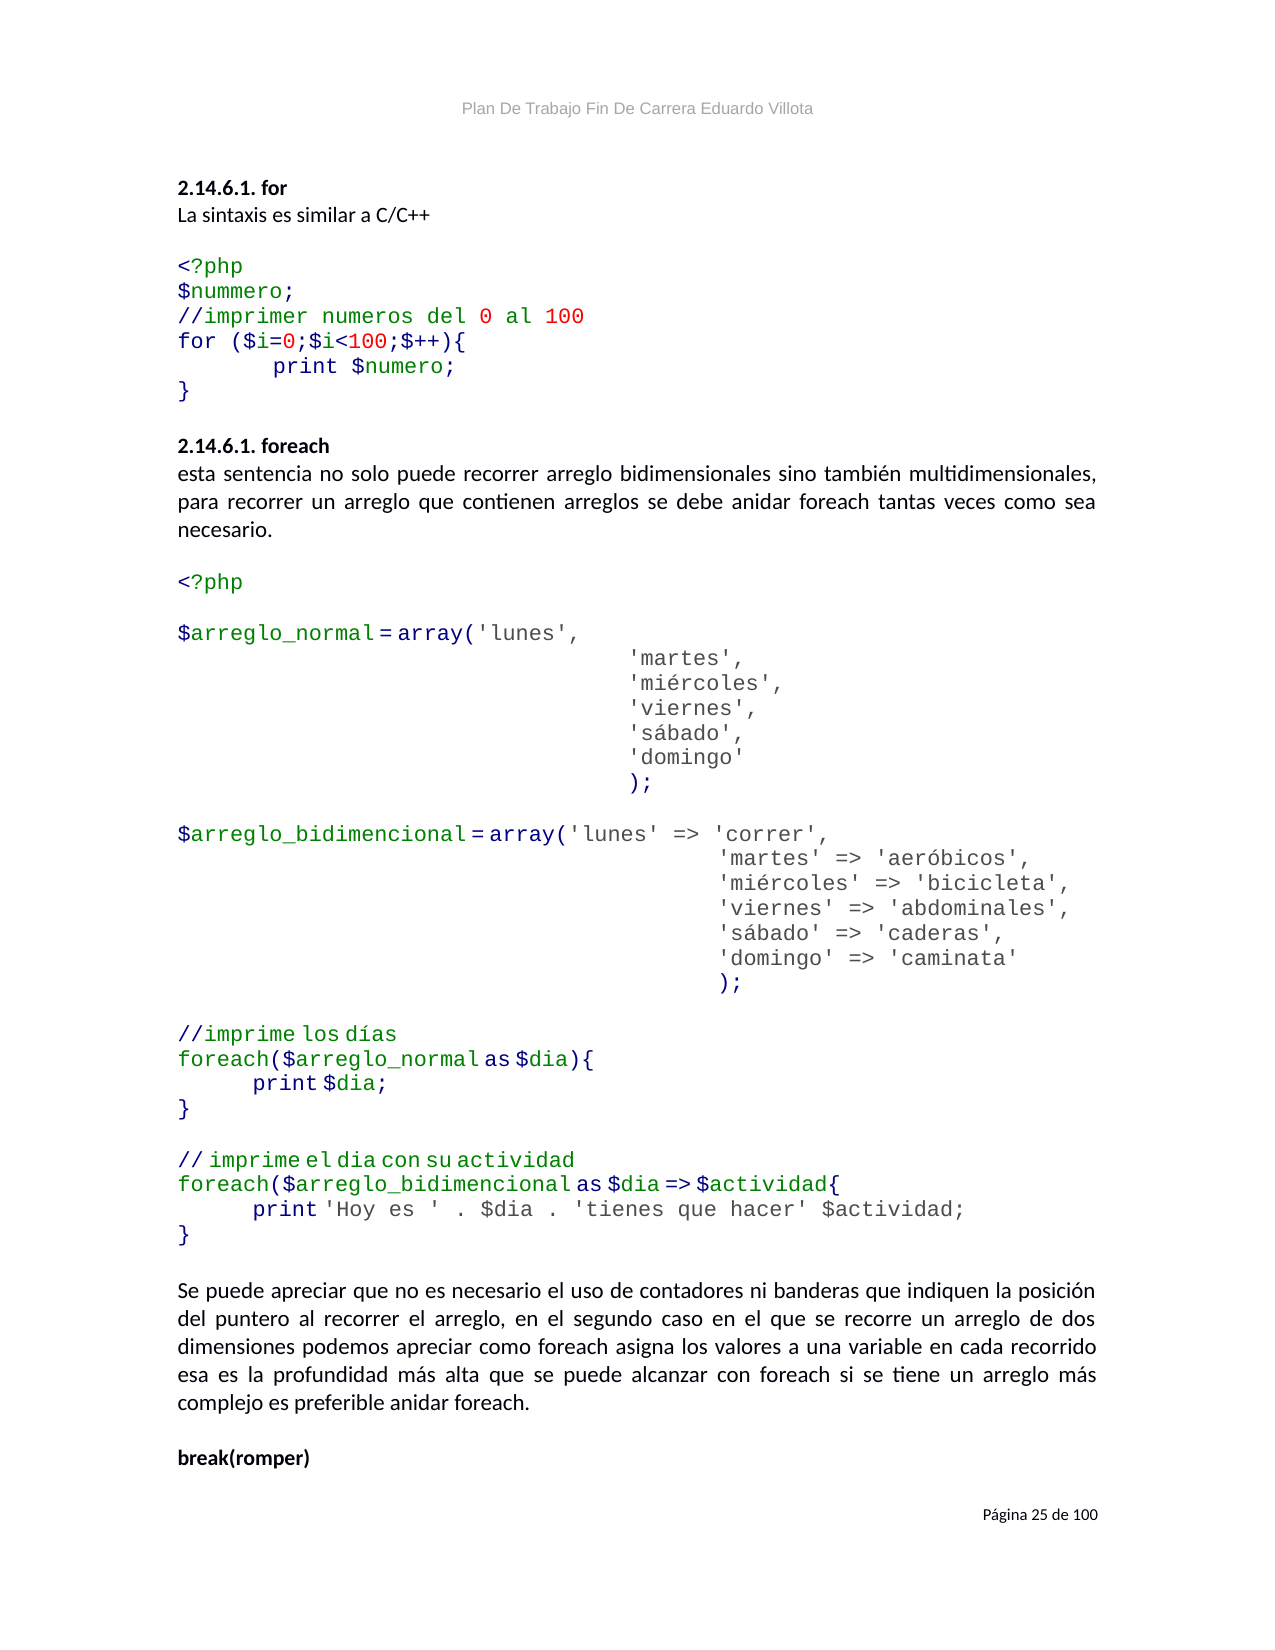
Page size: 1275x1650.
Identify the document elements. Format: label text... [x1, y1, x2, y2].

text 2.14.6.1. for [177, 174, 1098, 201]
text 'martes' => 'aeróbicos', [177, 848, 1098, 872]
text 'sábado' => 'caderas', [177, 922, 1098, 947]
text print $dia; [177, 1073, 1098, 1097]
text esta sentencia no solo puede recorrer arreglo bidimensionales sino también multidimensionales, para recorrer un arreglo que contienen arreglos se debe anidar foreach tantas veces como sea necesario. [177, 459, 1098, 543]
text 'martes', [177, 647, 1098, 672]
text print $numero; [177, 355, 1098, 379]
text //imprimer numeros del 0 al 100 [177, 305, 1098, 330]
text $arreglo_normal = array('lunes', [177, 623, 1098, 647]
text 'domingo' [177, 747, 1098, 771]
text foreach($arreglo_bidimencional as $dia => $actividad{ [177, 1174, 1098, 1198]
text <?php [177, 256, 1098, 280]
text foreach($arreglo_normal as $dia){ [177, 1048, 1098, 1073]
text $arreglo_bidimencional = array('lunes' => 'correr', [177, 823, 1098, 848]
text ); [177, 972, 1098, 996]
text // imprime el dia con su actividad [177, 1149, 1098, 1174]
text 'miércoles', [177, 672, 1098, 697]
text Se puede apreciar que no es necesario el uso de contadores ni banderas que indiquen la posición del puntero al recorrer el arreglo, en el segundo caso en el que se recorre un arreglo de dos dimensiones podemos apreciar como foreach asigna los valores a una variable en cada recorrido esa es la profundidad más alta que se puede alcanzar con foreach si se tiene un arreglo más complejo es preferible anidar foreach. [177, 1276, 1098, 1416]
text 'viernes', [177, 697, 1098, 722]
text } [177, 1097, 1098, 1122]
text break(romper) [177, 1444, 1098, 1471]
text 2.14.6.1. foreach [177, 432, 1098, 459]
text $nummero; [177, 280, 1098, 305]
text 'miércoles' => 'bicicleta', [177, 872, 1098, 897]
text for ($i=0;$i<100;$++){ [177, 330, 1098, 355]
text <?php [177, 571, 1098, 596]
text ); [177, 771, 1098, 796]
text 'domingo' => 'caminata' [177, 947, 1098, 972]
text print 'Hoy es ' . $dia . 'tienes que hacer' $actividad; [177, 1198, 1098, 1223]
text 'viernes' => 'abdominales', [177, 897, 1098, 922]
text La sintaxis es similar a C/C++ [177, 201, 1098, 228]
text } [177, 379, 1098, 404]
text 'sábado', [177, 722, 1098, 747]
text //imprime los días [177, 1023, 1098, 1048]
text } [177, 1223, 1098, 1248]
